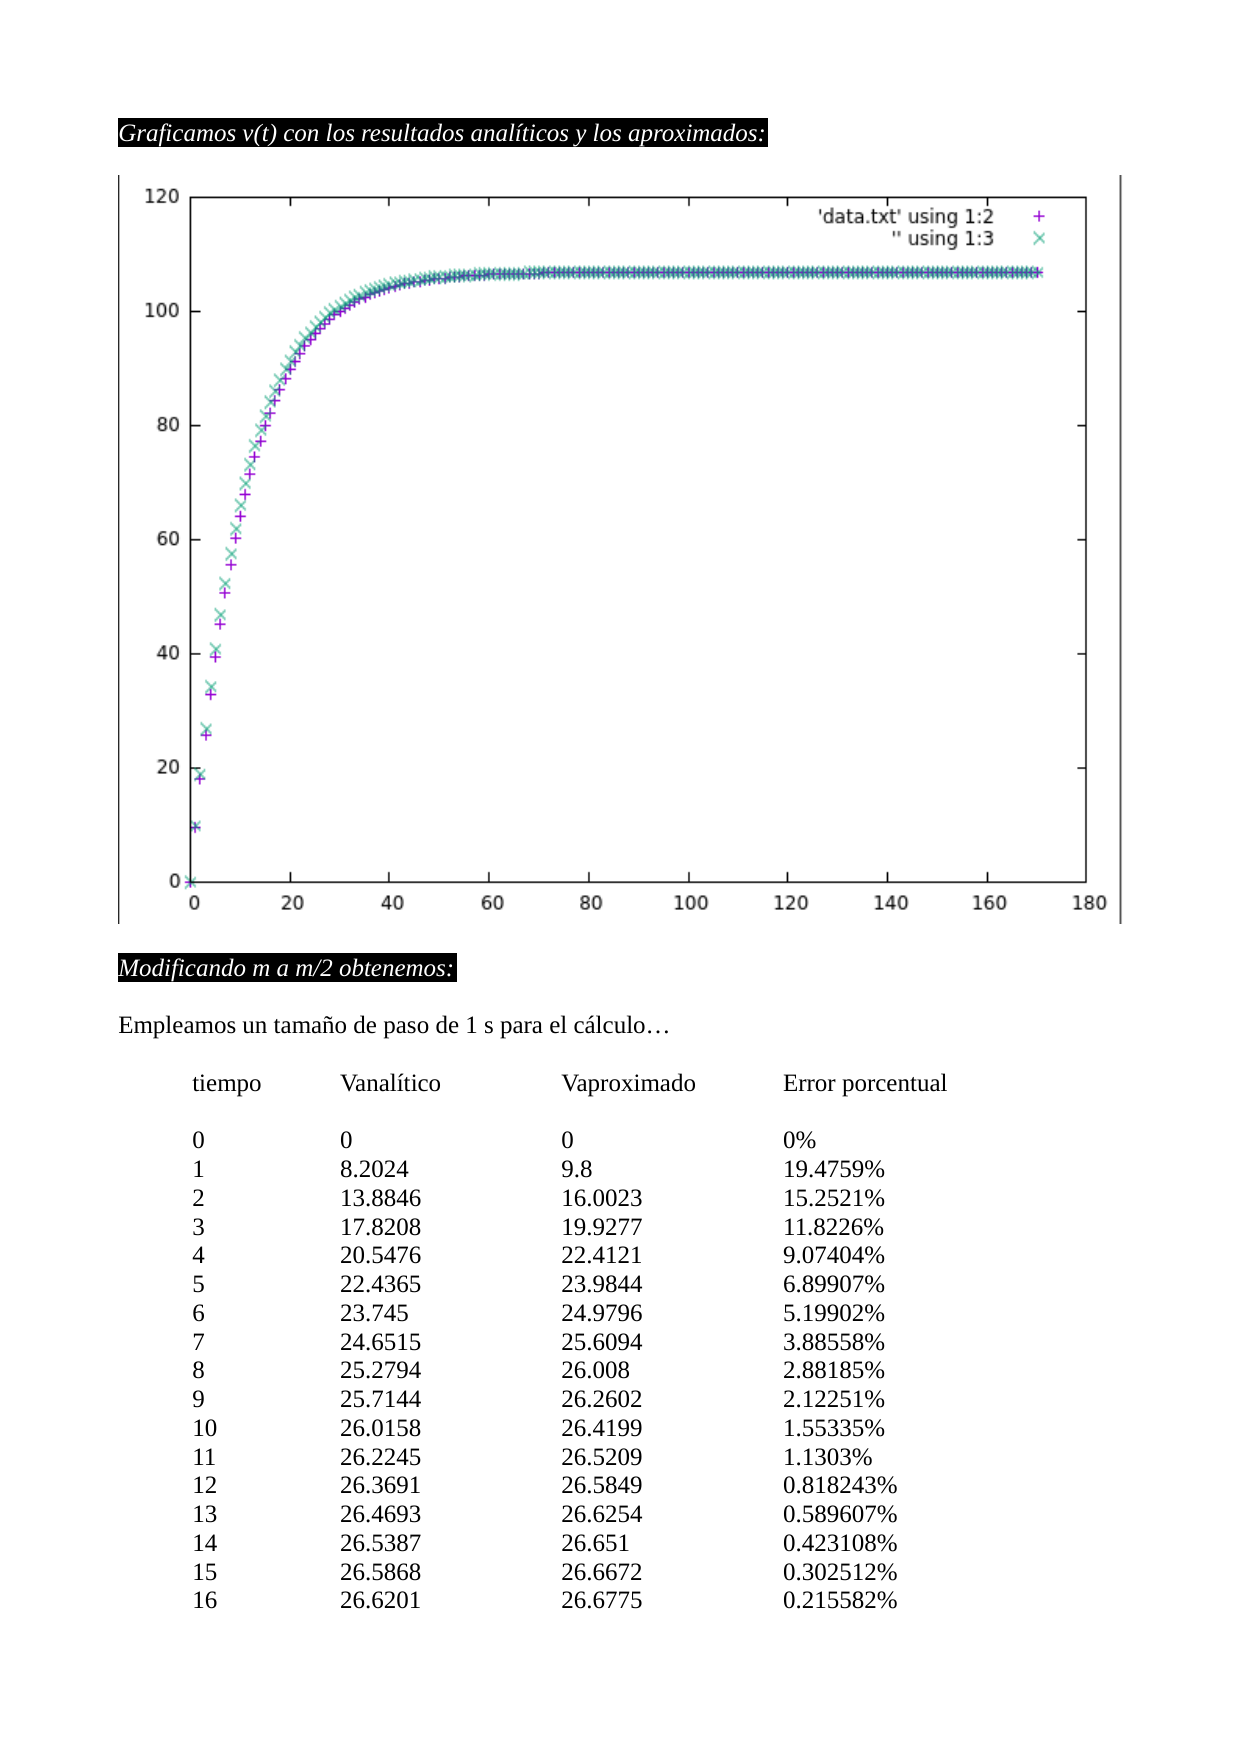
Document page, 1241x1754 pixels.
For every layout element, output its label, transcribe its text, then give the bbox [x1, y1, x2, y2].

text 4 20.5476 22.4121 9.07404% [118, 1240, 1122, 1269]
text 0 0 0 0% [118, 1125, 1122, 1154]
text 16 26.6201 26.6775 0.215582% [118, 1585, 1122, 1614]
text 9 25.7144 26.2602 2.12251% [118, 1384, 1122, 1413]
text 10 26.0158 26.4199 1.55335% [118, 1413, 1122, 1442]
text 12 26.3691 26.5849 0.818243% [118, 1470, 1122, 1499]
text Modificando m a m/2 obtenemos: [118, 953, 1122, 982]
text Empleamos un tamaño de paso de 1 s para el cálculo… [118, 1010, 1122, 1039]
picture [118, 175, 1123, 924]
text Graficamos v(t) con los resultados analíticos y los aproximados: [118, 118, 1122, 147]
text 15 26.5868 26.6672 0.302512% [118, 1557, 1122, 1585]
text 13 26.4693 26.6254 0.589607% [118, 1499, 1122, 1528]
text 11 26.2245 26.5209 1.1303% [118, 1442, 1122, 1470]
text 6 23.745 24.9796 5.19902% [118, 1298, 1122, 1327]
text 5 22.4365 23.9844 6.89907% [118, 1269, 1122, 1298]
text 3 17.8208 19.9277 11.8226% [118, 1212, 1122, 1240]
text 2 13.8846 16.0023 15.2521% [118, 1183, 1122, 1212]
text 8 25.2794 26.008 2.88185% [118, 1355, 1122, 1384]
text 7 24.6515 25.6094 3.88558% [118, 1327, 1122, 1355]
text 1 8.2024 9.8 19.4759% [118, 1154, 1122, 1183]
text tiempo Vanalítico Vaproximado Error porcentual [118, 1068, 1122, 1097]
text 14 26.5387 26.651 0.423108% [118, 1528, 1122, 1557]
